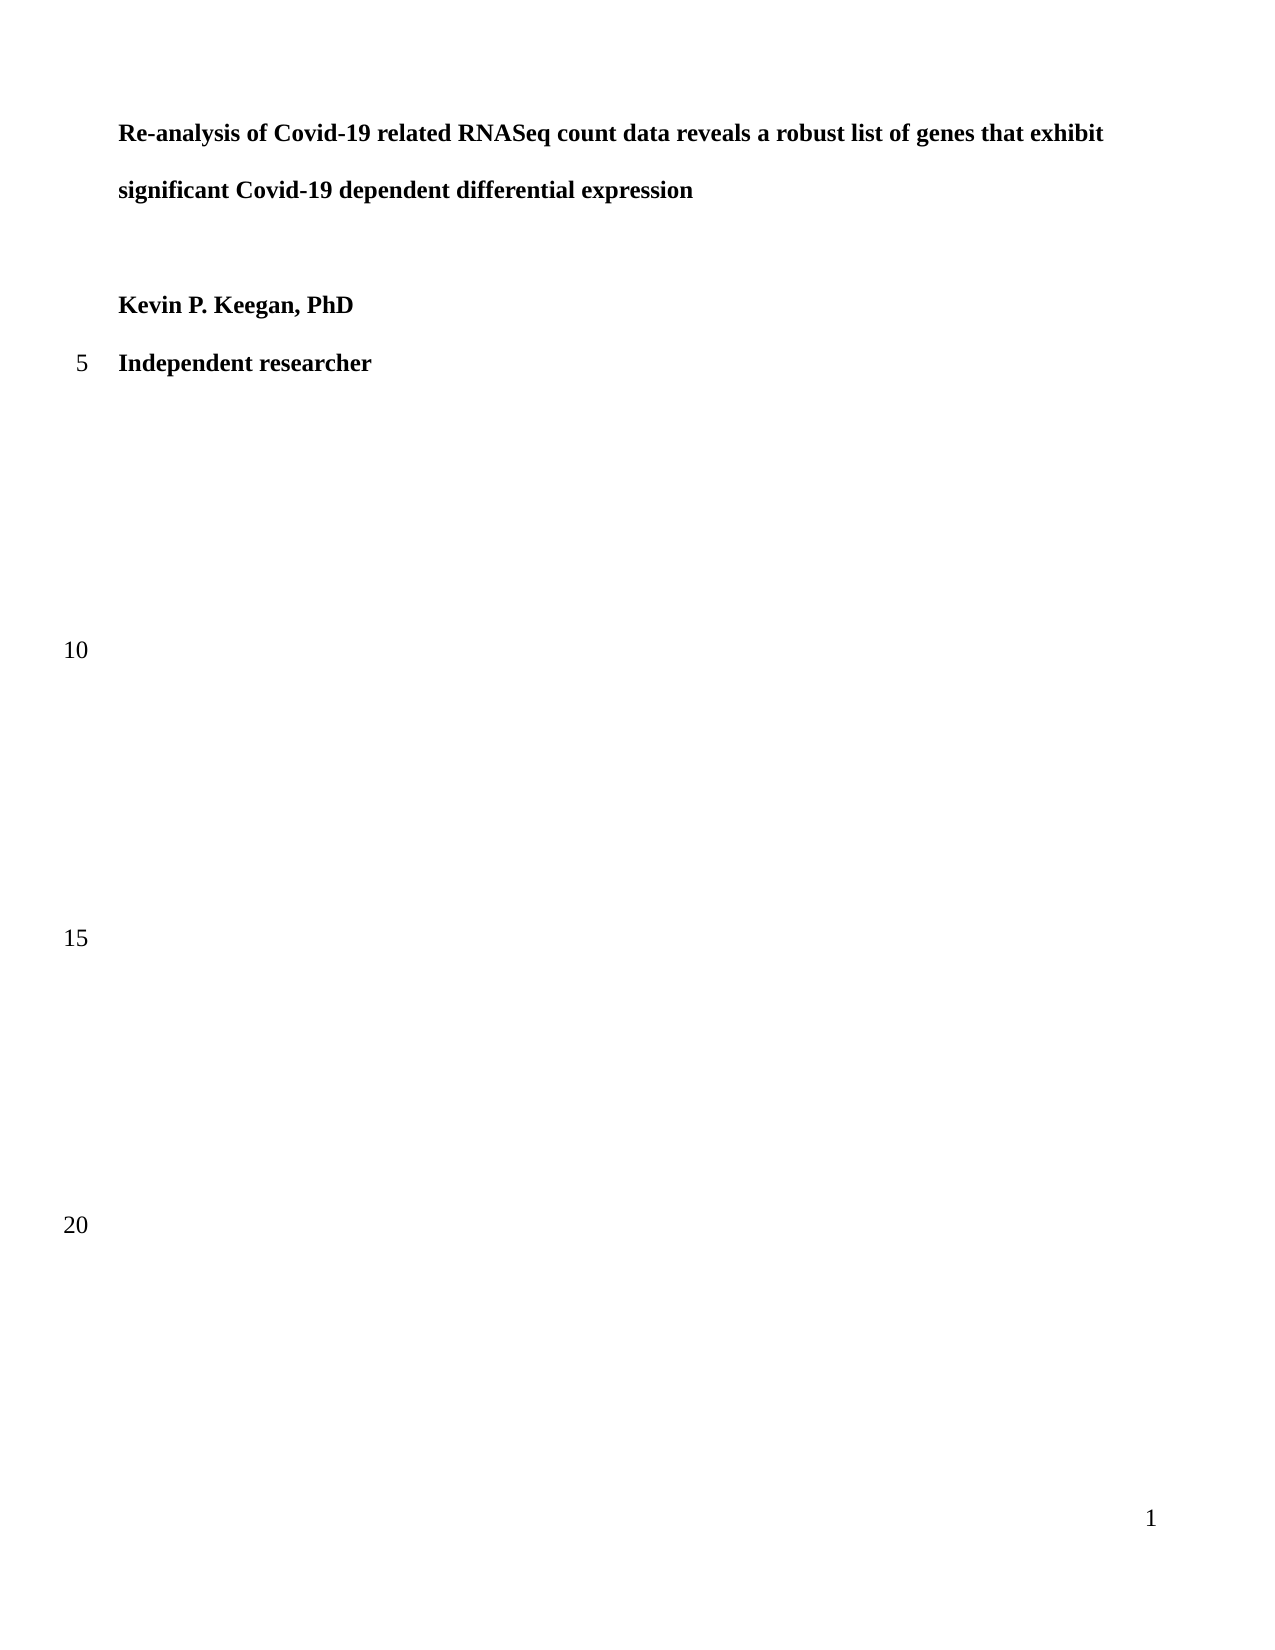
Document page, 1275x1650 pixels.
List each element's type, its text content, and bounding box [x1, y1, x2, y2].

text Kevin P. Keegan, PhD [118, 291, 1157, 319]
text Independent researcher [118, 348, 1157, 377]
text Re-analysis of Covid-19 related RNASeq count data reveals a robust list of genes that exhibit significant Covid-19 dependent differential expression [118, 118, 1157, 204]
